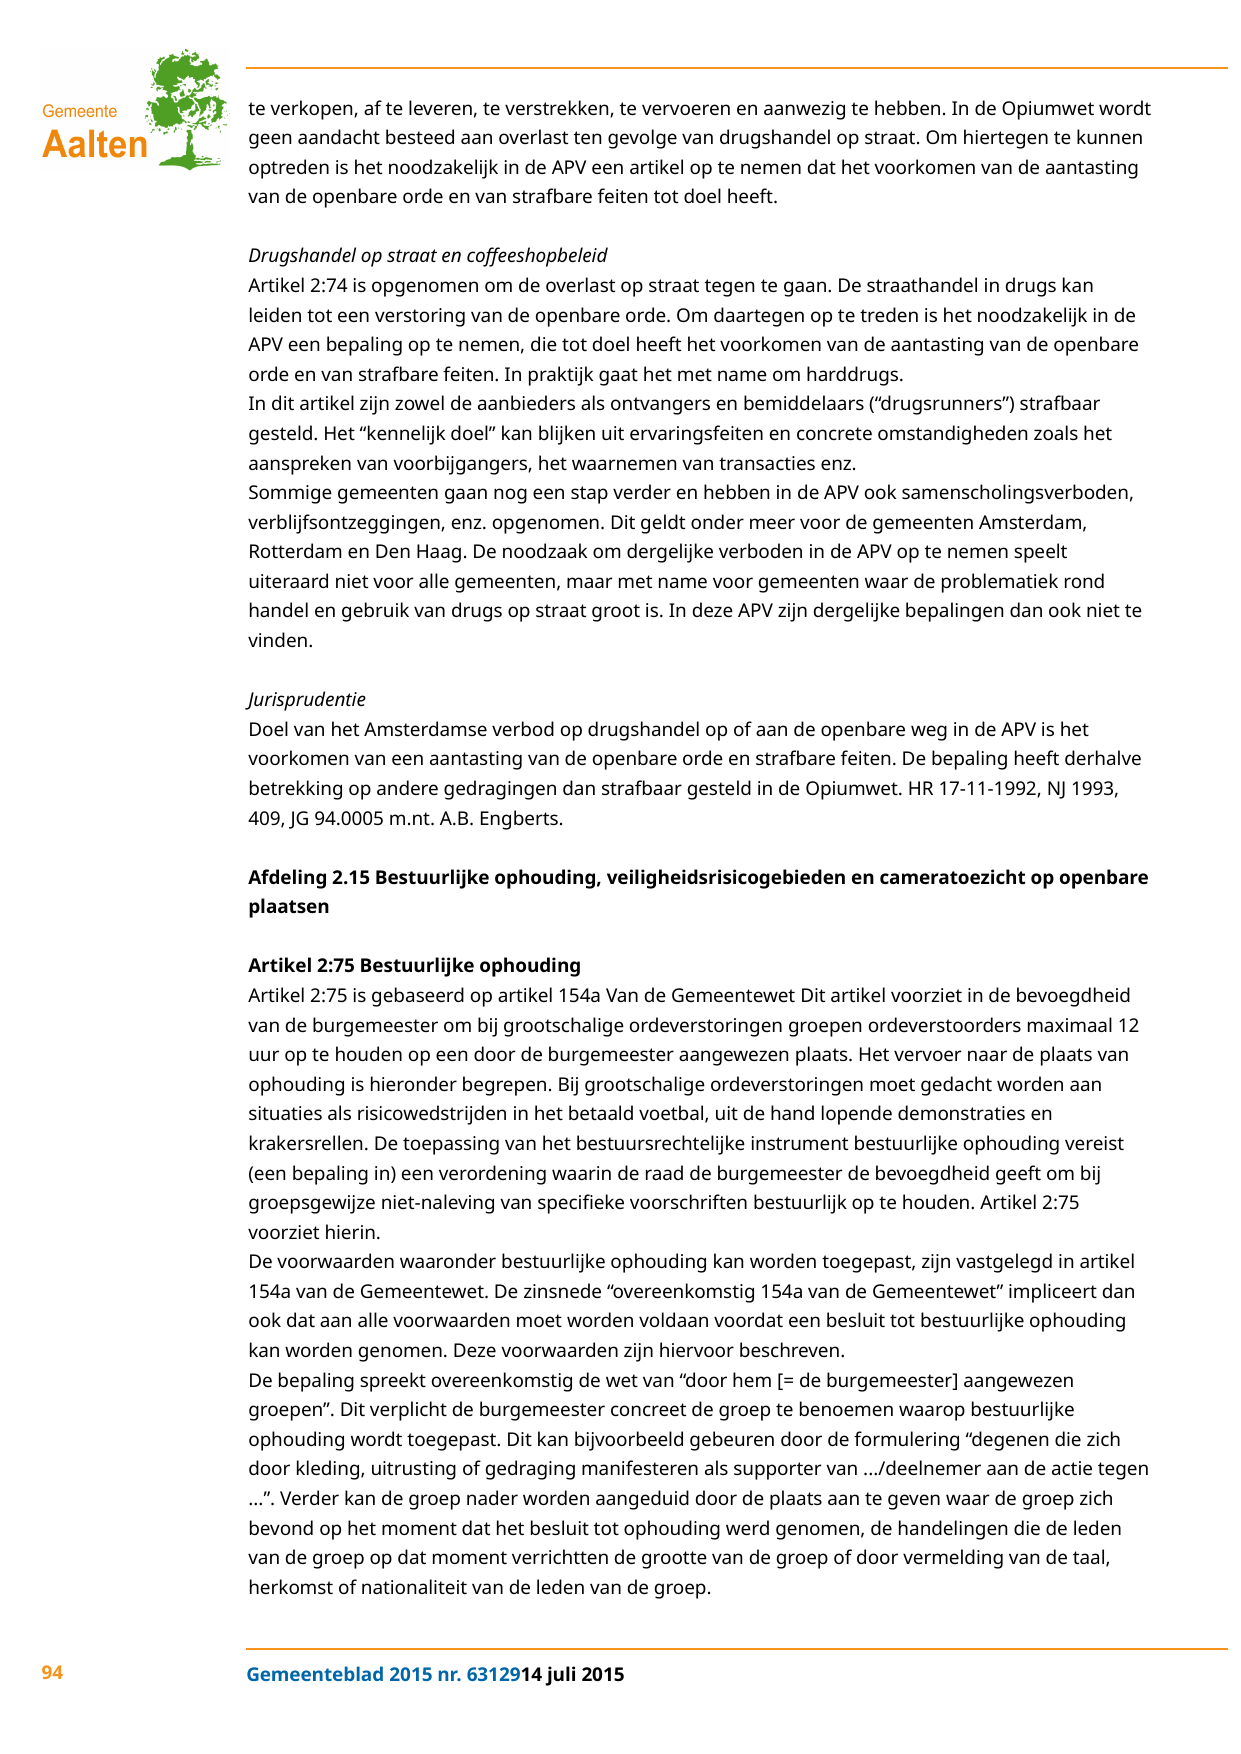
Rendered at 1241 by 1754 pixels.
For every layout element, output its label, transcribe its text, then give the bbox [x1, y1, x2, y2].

text De voorwaarden waaronder bestuurlijke ophouding kan worden toegepast, zijn vastgelegd in artikel 154a van de Gemeentewet. De zinsnede “overeenkomstig 154a van de Gemeentewet” impliceert dan ook dat aan alle voorwaarden moet worden voldaan voordat een besluit tot bestuurlijke ophouding kan worden genomen. Deze voorwaarden zijn hiervoor beschreven. [248, 1248, 1152, 1363]
text Sommige gemeenten gaan nog een stap verder en hebben in de APV ook samenscholingsverboden, verblijfsontzeggingen, enz. opgenomen. Dit geldt onder meer voor de gemeenten Amsterdam, Rotterdam en Den Haag. De noodzaak om dergelijke verboden in de APV op te nemen speelt uiteraard niet voor alle gemeenten, maar met name voor gemeenten waar de problematiek rond handel en gebruik van drugs op straat groot is. In deze APV zijn dergelijke bepalingen dan ook niet te vinden. [248, 479, 1152, 653]
text Artikel 2:74 is opgenomen om de overlast op straat tegen te gaan. De straathandel in drugs kan leiden tot een verstoring van de openbare orde. Om daartegen op te treden is het noodzakelijk in de APV een bepaling op te nemen, die tot doel heeft het voorkomen van de aantasting van de openbare orde en van strafbare feiten. In praktijk gaat het met name om harddrugs. [248, 272, 1152, 387]
text Afdeling 2.15 Bestuurlijke ophouding, veiligheidsrisicogebieden en cameratoezicht op openbare plaatsen [248, 864, 1152, 919]
text Drugshandel op straat en coffeeshopbeleid [248, 243, 1152, 268]
text De bepaling spreekt overeenkomstig de wet van “door hem [= de burgemeester] aangewezen groepen”. Dit verplicht de burgemeester concreet de groep te benoemen waarop bestuurlijke ophouding wordt toegepast. Dit kan bijvoorbeeld gebeuren door de formulering “degenen die zich door kleding, uitrusting of gedraging manifesteren als supporter van .../deelnemer aan de actie tegen ...”. Verder kan de groep nader worden aangeduid door de plaats aan te geven waar de groep zich bevond op het moment dat het besluit tot ophouding werd genomen, de handelingen die de leden van de groep op dat moment verrichtten de grootte van de groep of door vermelding van de taal, herkomst of nationaliteit van de leden van de groep. [248, 1367, 1152, 1600]
text Doel van het Amsterdamse verbod op drugshandel op of aan de openbare weg in de APV is het voorkomen van een aantasting van de openbare orde en strafbare feiten. De bepaling heeft derhalve betrekking op andere gedragingen dan strafbaar gesteld in de Opiumwet. HR 17-11-1992, NJ 1993, 409, JG 94.0005 m.nt. A.B. Engberts. [248, 716, 1152, 831]
text In dit artikel zijn zowel de aanbieders als ontvangers en bemiddelaars (“drugsrunners”) strafbaar gesteld. Het “kennelijk doel” kan blijken uit ervaringsfeiten en concrete omstandigheden zoals het aanspreken van voorbijgangers, het waarnemen van transacties enz. [248, 391, 1152, 476]
text Jurisprudentie [248, 686, 1152, 712]
text Artikel 2:75 Bestuurlijke ophouding [248, 953, 1152, 978]
text te verkopen, af te leveren, te verstrekken, te vervoeren en aanwezig te hebben. In de Opiumwet wordt geen aandacht besteed aan overlast ten gevolge van drugshandel op straat. Om hiertegen te kunnen optreden is het noodzakelijk in de APV een artikel op te nemen dat het voorkomen van de aantasting van de openbare orde en van strafbare feiten tot doel heeft. [248, 95, 1152, 209]
picture [41, 47, 231, 172]
text Artikel 2:75 is gebaseerd op artikel 154a Van de Gemeentewet Dit artikel voorziet in de bevoegdheid van de burgemeester om bij grootschalige ordeverstoringen groepen ordeverstoorders maximaal 12 uur op te houden op een door de burgemeester aangewezen plaats. Het vervoer naar de plaats van ophouding is hieronder begrepen. Bij grootschalige ordeverstoringen moet gedacht worden aan situaties als risicowedstrijden in het betaald voetbal, uit de hand lopende demonstraties en krakersrellen. De toepassing van het bestuursrechtelijke instrument bestuurlijke ophouding vereist (een bepaling in) een verordening waarin de raad de burgemeester de bevoegdheid geeft om bij groepsgewijze niet-naleving van specifieke voorschriften bestuurlijk op te houden. Artikel 2:75 voorziet hierin. [248, 982, 1152, 1245]
